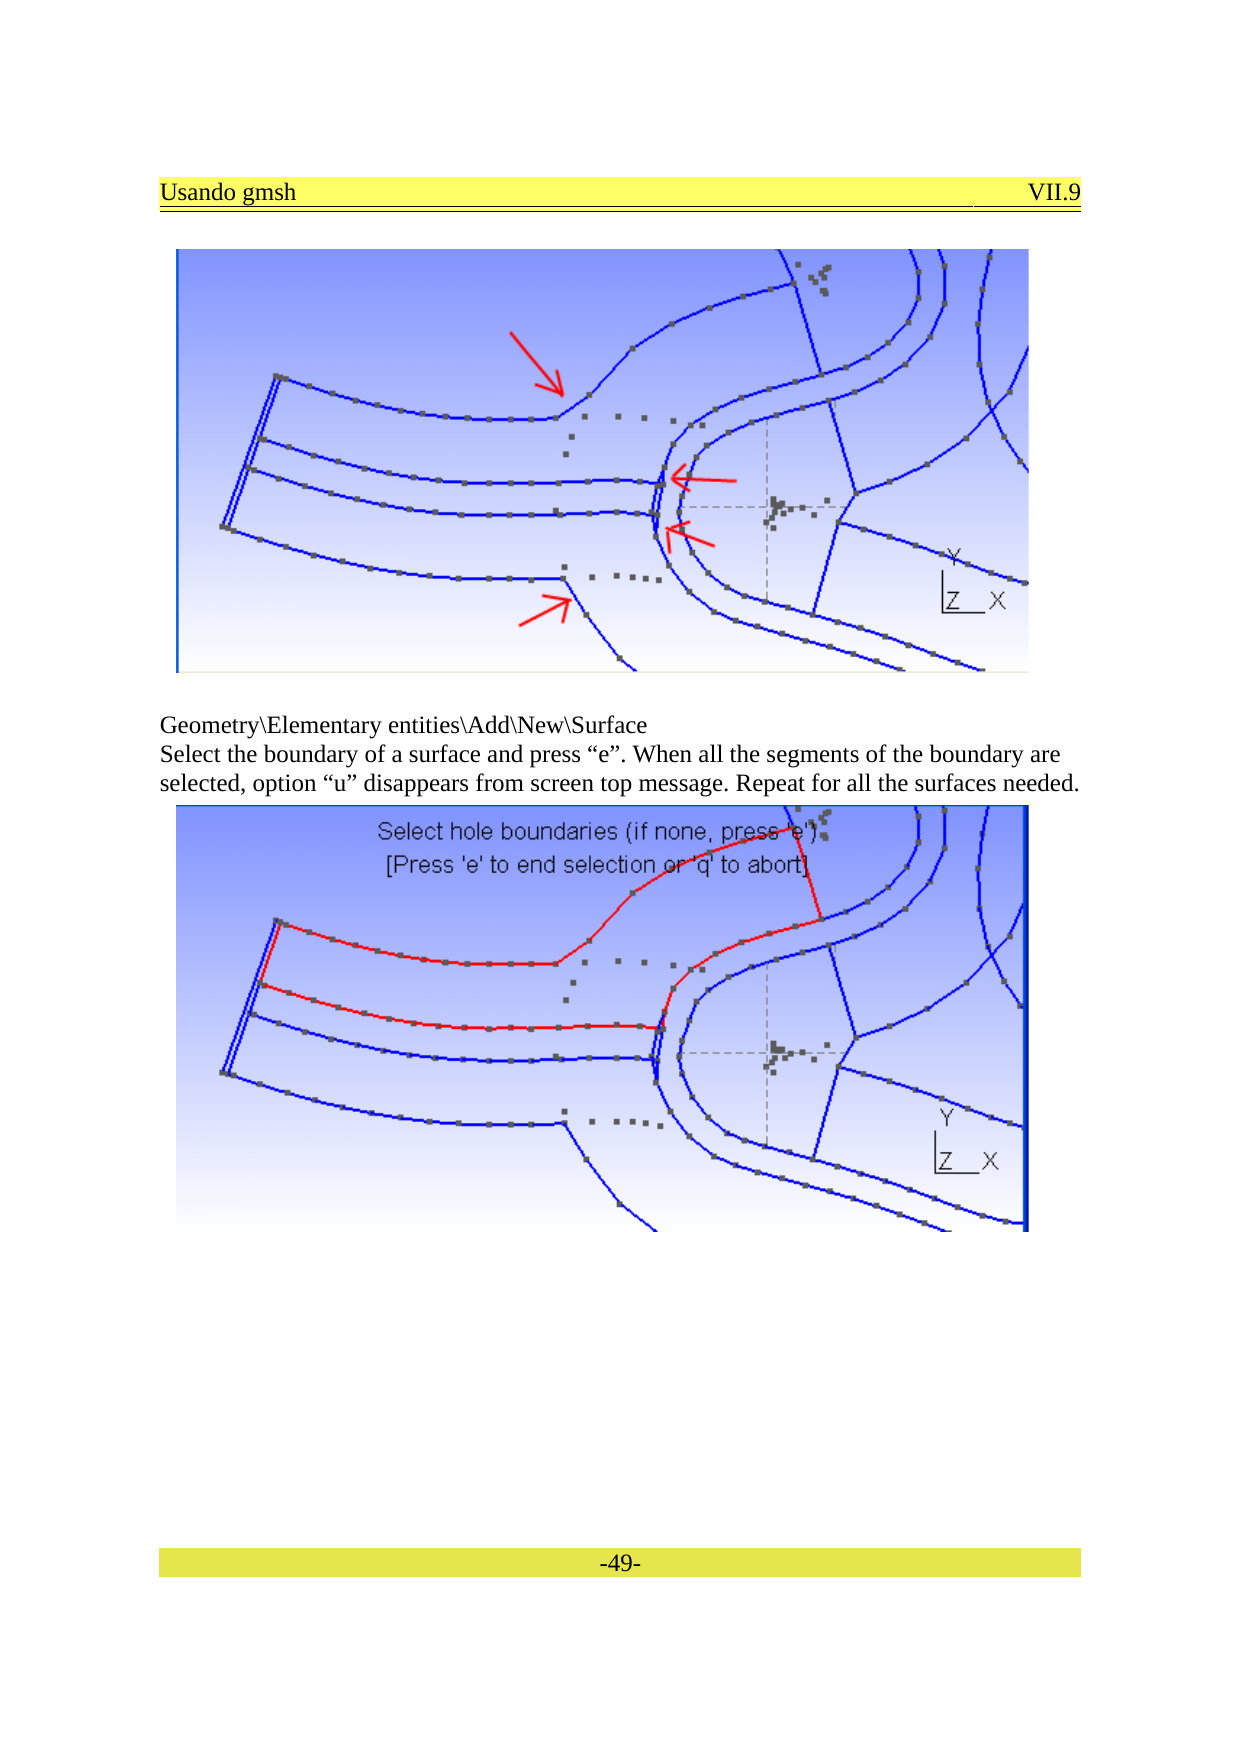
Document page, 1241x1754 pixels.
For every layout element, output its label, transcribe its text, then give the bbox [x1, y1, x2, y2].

text Select the boundary of a surface and press “e”. When all the segments of the boundary are selected, option “u” disappears from screen top message. Repeat for all the surfaces needed. [159, 739, 1081, 797]
picture [176, 805, 1029, 1232]
text Geometry\Elementary entities\Add\New\Surface [159, 710, 1081, 739]
picture [176, 249, 1029, 673]
